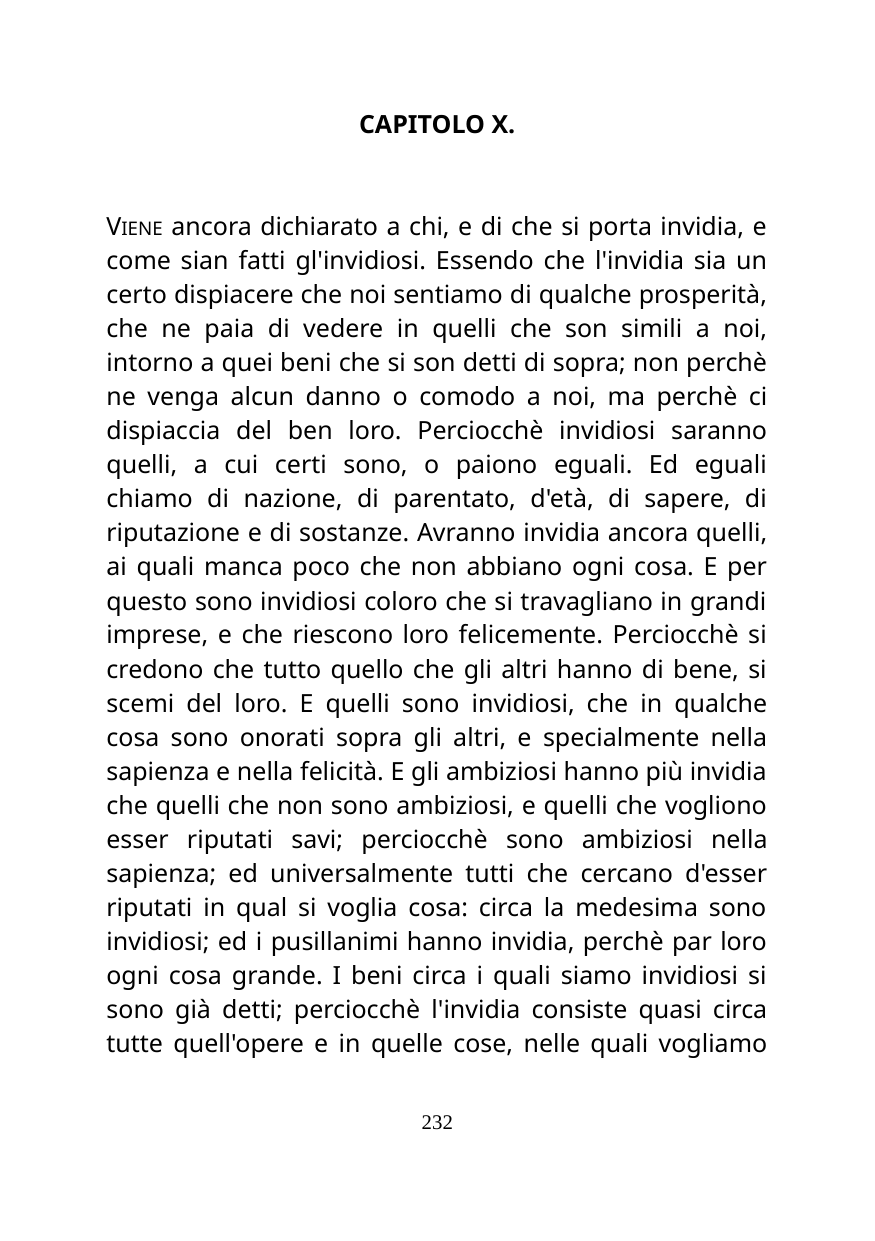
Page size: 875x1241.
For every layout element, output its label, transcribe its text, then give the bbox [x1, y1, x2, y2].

text VIENE ancora dichiarato a chi, e di che si porta invidia, e come sian fatti gl'invidiosi. Essendo che l'invidia sia un certo dispiacere che noi sentiamo di qualche prosperità, che ne paia di vedere in quelli che son simili a noi, intorno a quei beni che si son detti di sopra; non perchè ne venga alcun danno o comodo a noi, ma perchè ci dispiaccia del ben loro. Perciocchè invidiosi saranno quelli, a cui certi sono, o paiono eguali. Ed eguali chiamo di nazione, di parentato, d'età, di sapere, di riputazione e di sostanze. Avranno invidia ancora quelli, ai quali manca poco che non abbiano ogni cosa. E per questo sono invidiosi coloro che si travagliano in grandi imprese, e che riescono loro felicemente. Perciocchè si credono che tutto quello che gli altri hanno di bene, si scemi del loro. E quelli sono invidiosi, che in qualche cosa sono onorati sopra gli altri, e specialmente nella sapienza e nella felicità. E gli ambiziosi hanno più invidia che quelli che non sono ambiziosi, e quelli che vogliono esser riputati savi; perciocchè sono ambiziosi nella sapienza; ed universalmente tutti che cercano d'esser riputati in qual si voglia cosa: circa la medesima sono invidiosi; ed i pusillanimi hanno invidia, perchè par loro ogni cosa grande. I beni circa i quali siamo invidiosi si sono già detti; perciocchè l'invidia consiste quasi circa tutte quell'opere e in quelle cose, nelle quali vogliamo [106, 208, 768, 1060]
text CAPITOLO X. [106, 106, 768, 140]
